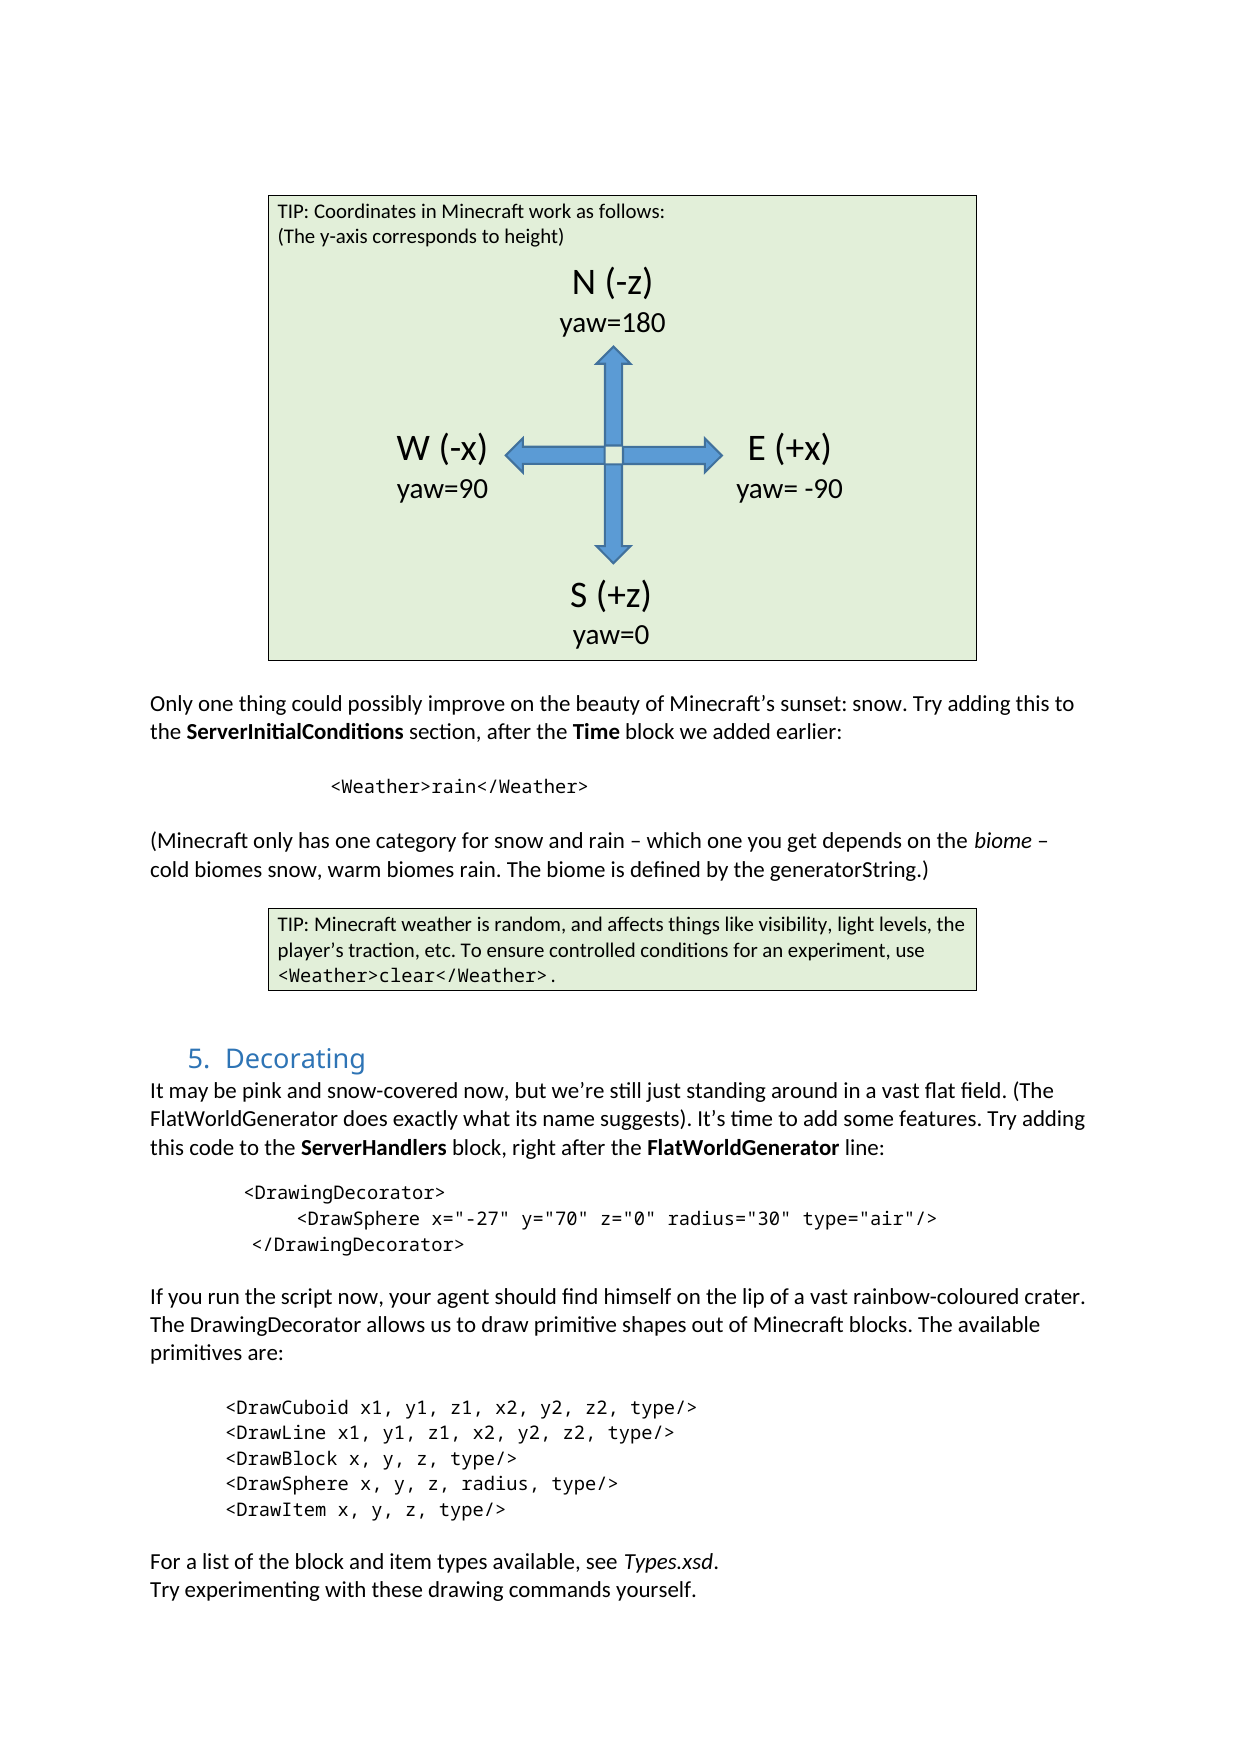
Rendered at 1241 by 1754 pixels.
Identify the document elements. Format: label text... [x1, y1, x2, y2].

text <Weather>rain</Weather> [150, 773, 1090, 799]
text <DrawSphere x="-27" y="70" z="0" radius="30" type="air"/> [150, 1205, 1090, 1231]
text Try experimenting with these drawing commands yourself. [150, 1575, 1090, 1603]
subtitle Decorating [187, 1040, 1090, 1077]
text For a list of the block and item types available, see Types.xsd. [150, 1547, 1090, 1575]
text (Minecraft only has one category for snow and rain – which one you get depends on the biome – cold biomes snow, warm biomes rain. The biome is defined by the generatorString.) [150, 827, 1090, 883]
text Only one thing could possibly improve on the beauty of Minecraft’s sunset: snow. Try adding this to the ServerInitialConditions section, after the Time block we added earlier: [150, 689, 1090, 745]
text <DrawingDecorator> [150, 1177, 1090, 1205]
text If you run the script now, your agent should find himself on the lip of a vast rainbow-coloured crater. [150, 1282, 1090, 1310]
text <DrawCuboid x1, y1, z1, x2, y2, z2, type/> [225, 1394, 1090, 1419]
text <DrawSphere x, y, z, radius, type/> [225, 1471, 1090, 1496]
text </DrawingDecorator> [150, 1231, 1090, 1256]
text <DrawBlock x, y, z, type/> [225, 1445, 1090, 1471]
text <DrawLine x1, y1, z1, x2, y2, z2, type/> [225, 1419, 1090, 1445]
text The DrawingDecorator allows us to draw primitive shapes out of Minecraft blocks. The available primitives are: [150, 1310, 1090, 1366]
text (The y-axis corresponds to height) [269, 220, 976, 246]
text <DrawItem x, y, z, type/> [225, 1496, 1090, 1522]
text TIP: Minecraft weather is random, and affects things like visibility, light levels, the player’s traction, etc. To ensure controlled conditions for an experiment, use <Weather>clear</Weather>. [269, 909, 976, 990]
text It may be pink and snow-covered now, but we’re still just standing around in a vast flat field. (The FlatWorldGenerator does exactly what its name suggests). It’s time to add some features. Try adding this code to the ServerHandlers block, right after the FlatWorldGenerator line: [150, 1077, 1090, 1161]
text TIP: Coordinates in Minecraft work as follows: [269, 196, 976, 220]
